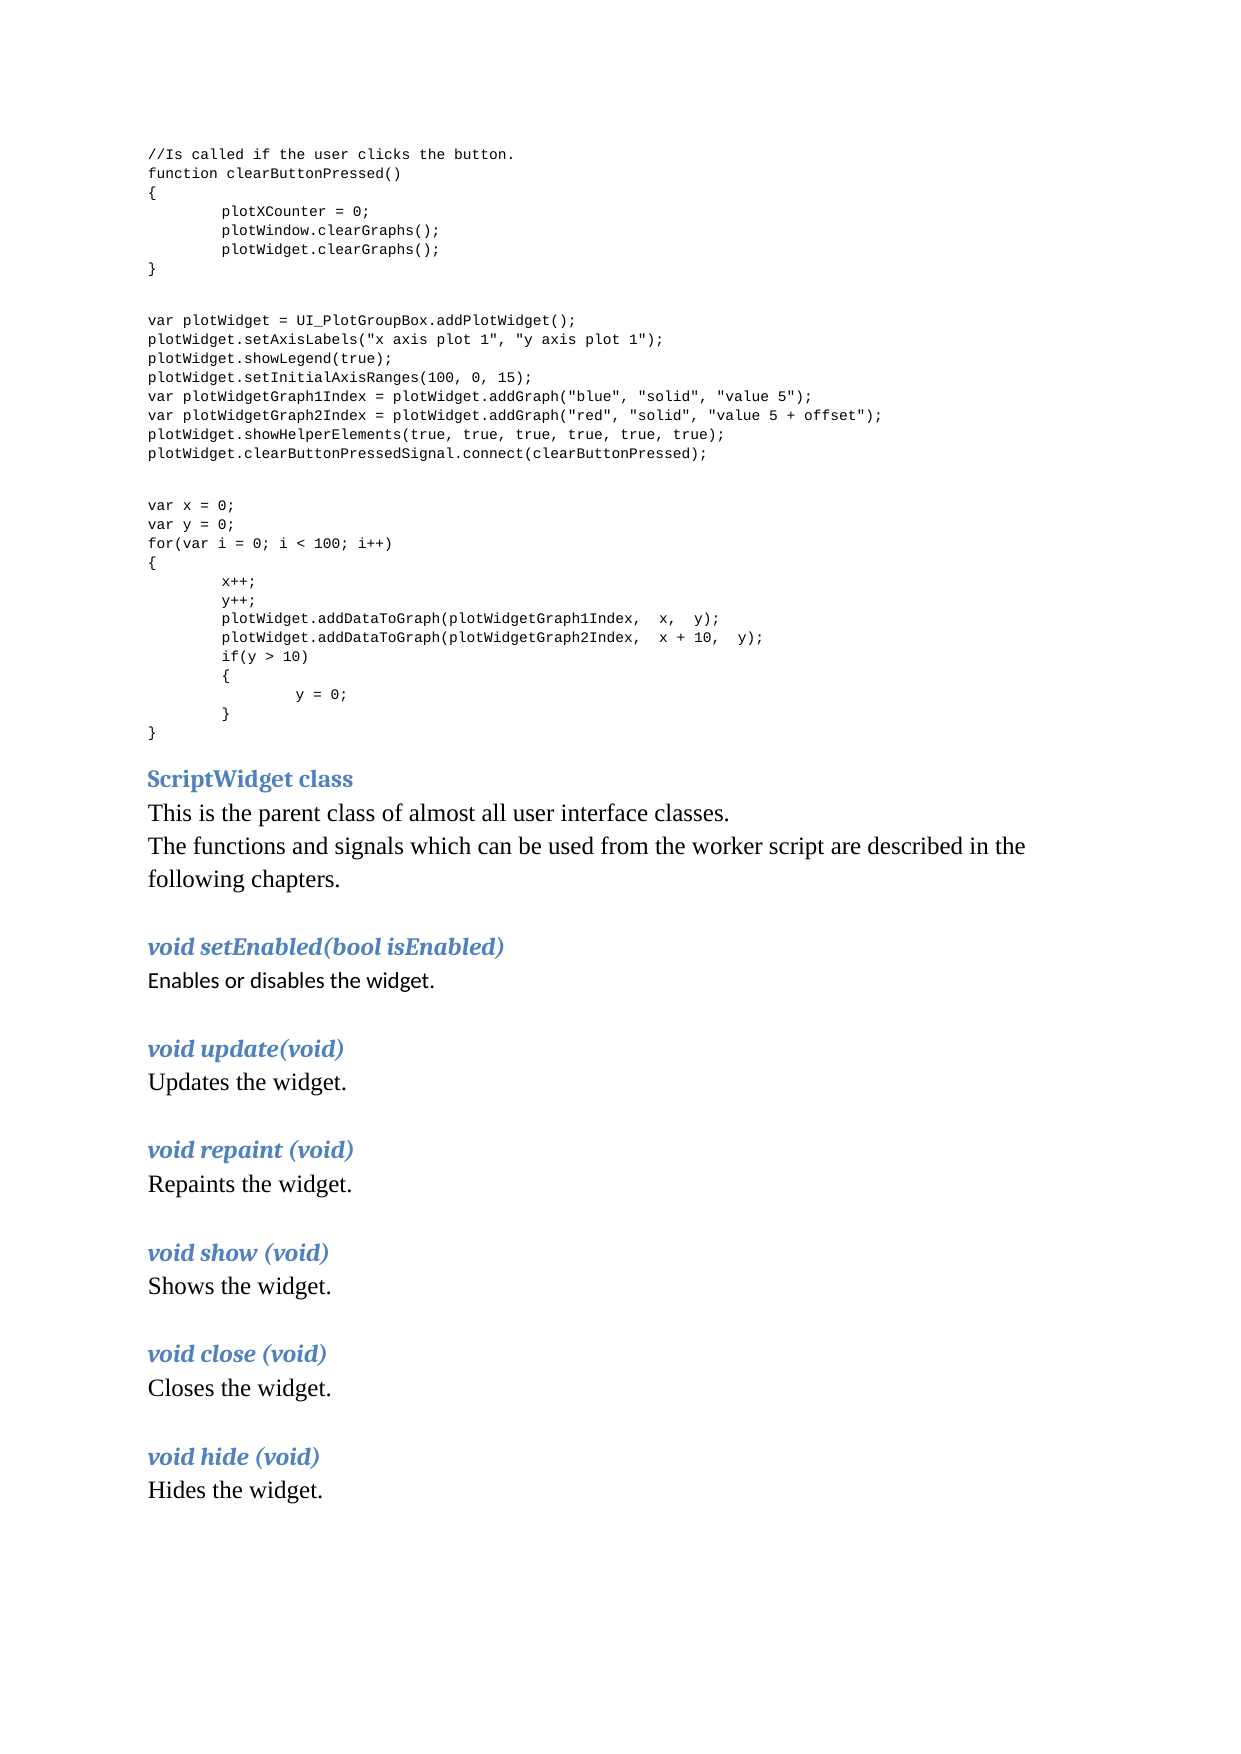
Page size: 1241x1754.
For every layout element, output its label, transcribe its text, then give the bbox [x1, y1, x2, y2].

text var y = 0; [148, 517, 1093, 533]
text //Is called if the user clicks the button. [148, 148, 1093, 164]
text plotWindow.clearGraphs(); [148, 223, 1093, 240]
text plotWidget.showLegend(true); [148, 351, 1093, 368]
subtitle void setEnabled(bool isEnabled) [148, 933, 1093, 962]
text Shows the widget. [148, 1271, 1093, 1300]
text function clearButtonPressed() [148, 167, 1093, 183]
text Enables or disables the widget. [148, 966, 1093, 994]
text This is the parent class of almost all user interface classes. [148, 798, 1093, 827]
text y++; [148, 593, 1093, 609]
subtitle ScriptWidget class [148, 765, 1093, 794]
text y = 0; [148, 688, 1093, 704]
subtitle void show (void) [148, 1238, 1093, 1267]
text { [148, 186, 1093, 202]
text plotWidget.addDataToGraph(plotWidgetGraph2Index, x + 10, y); [148, 631, 1093, 647]
text } [148, 261, 1093, 278]
text The functions and signals which can be used from the worker script are described in the following chapters. [148, 831, 1093, 893]
text if(y > 10) [148, 650, 1093, 666]
text var x = 0; [148, 498, 1093, 514]
text { [148, 555, 1093, 571]
text var plotWidgetGraph1Index = plotWidget.addGraph("blue", "solid", "value 5"); [148, 389, 1093, 406]
text Repaints the widget. [148, 1169, 1093, 1198]
text Closes the widget. [148, 1373, 1093, 1402]
subtitle void hide (void) [148, 1442, 1093, 1471]
text plotWidget.setAxisLabels("x axis plot 1", "y axis plot 1"); [148, 332, 1093, 349]
text } [148, 707, 1093, 723]
text for(var i = 0; i < 100; i++) [148, 536, 1093, 552]
text plotWidget.addDataToGraph(plotWidgetGraph1Index, x, y); [148, 612, 1093, 628]
text plotWidget.clearButtonPressedSignal.connect(clearButtonPressed); [148, 446, 1093, 463]
text Hides the widget. [148, 1475, 1093, 1504]
text x++; [148, 574, 1093, 590]
text plotWidget.setInitialAxisRanges(100, 0, 15); [148, 370, 1093, 387]
text } [148, 726, 1093, 742]
subtitle void update(void) [148, 1034, 1093, 1063]
subtitle void close (void) [148, 1340, 1093, 1369]
text plotWidget.showHelperElements(true, true, true, true, true, true); [148, 427, 1093, 444]
text { [148, 669, 1093, 685]
text var plotWidgetGraph2Index = plotWidget.addGraph("red", "solid", "value 5 + offset"); [148, 408, 1093, 425]
text Updates the widget. [148, 1067, 1093, 1096]
text plotWidget.clearGraphs(); [148, 242, 1093, 259]
subtitle void repaint (void) [148, 1136, 1093, 1165]
text var plotWidget = UI_PlotGroupBox.addPlotWidget(); [148, 313, 1093, 330]
text plotXCounter = 0; [148, 204, 1093, 221]
